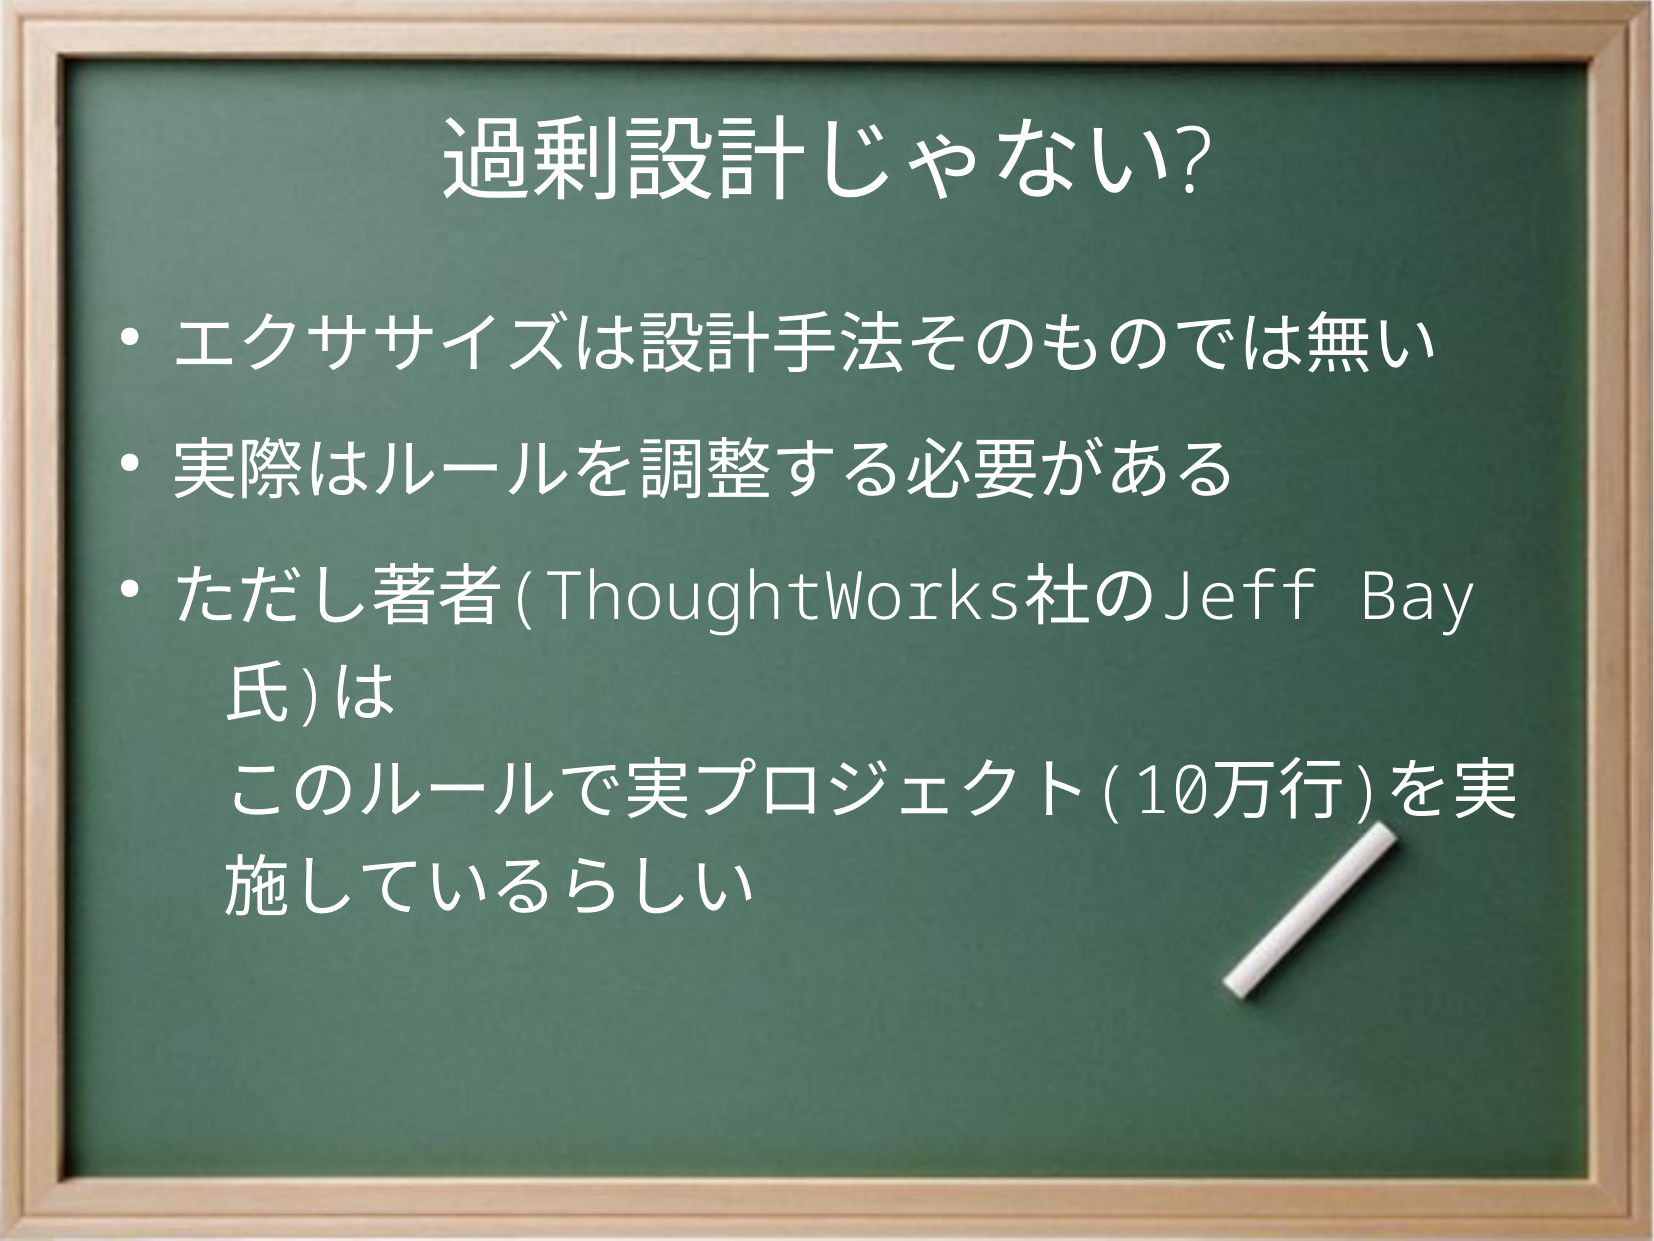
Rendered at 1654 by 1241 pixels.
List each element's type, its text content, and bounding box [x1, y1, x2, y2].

picture [0, 0, 1654, 1241]
title 過剰設計じゃない? [82, 56, 1571, 250]
list エクササイズは設計手法そのものでは無い 実際はルールを調整する必要がある ただし著者(ThoughtWorks社のJeff Bay氏)は このルールで実プロジェクト(10万行)を実施しているらしい [82, 290, 1571, 1094]
